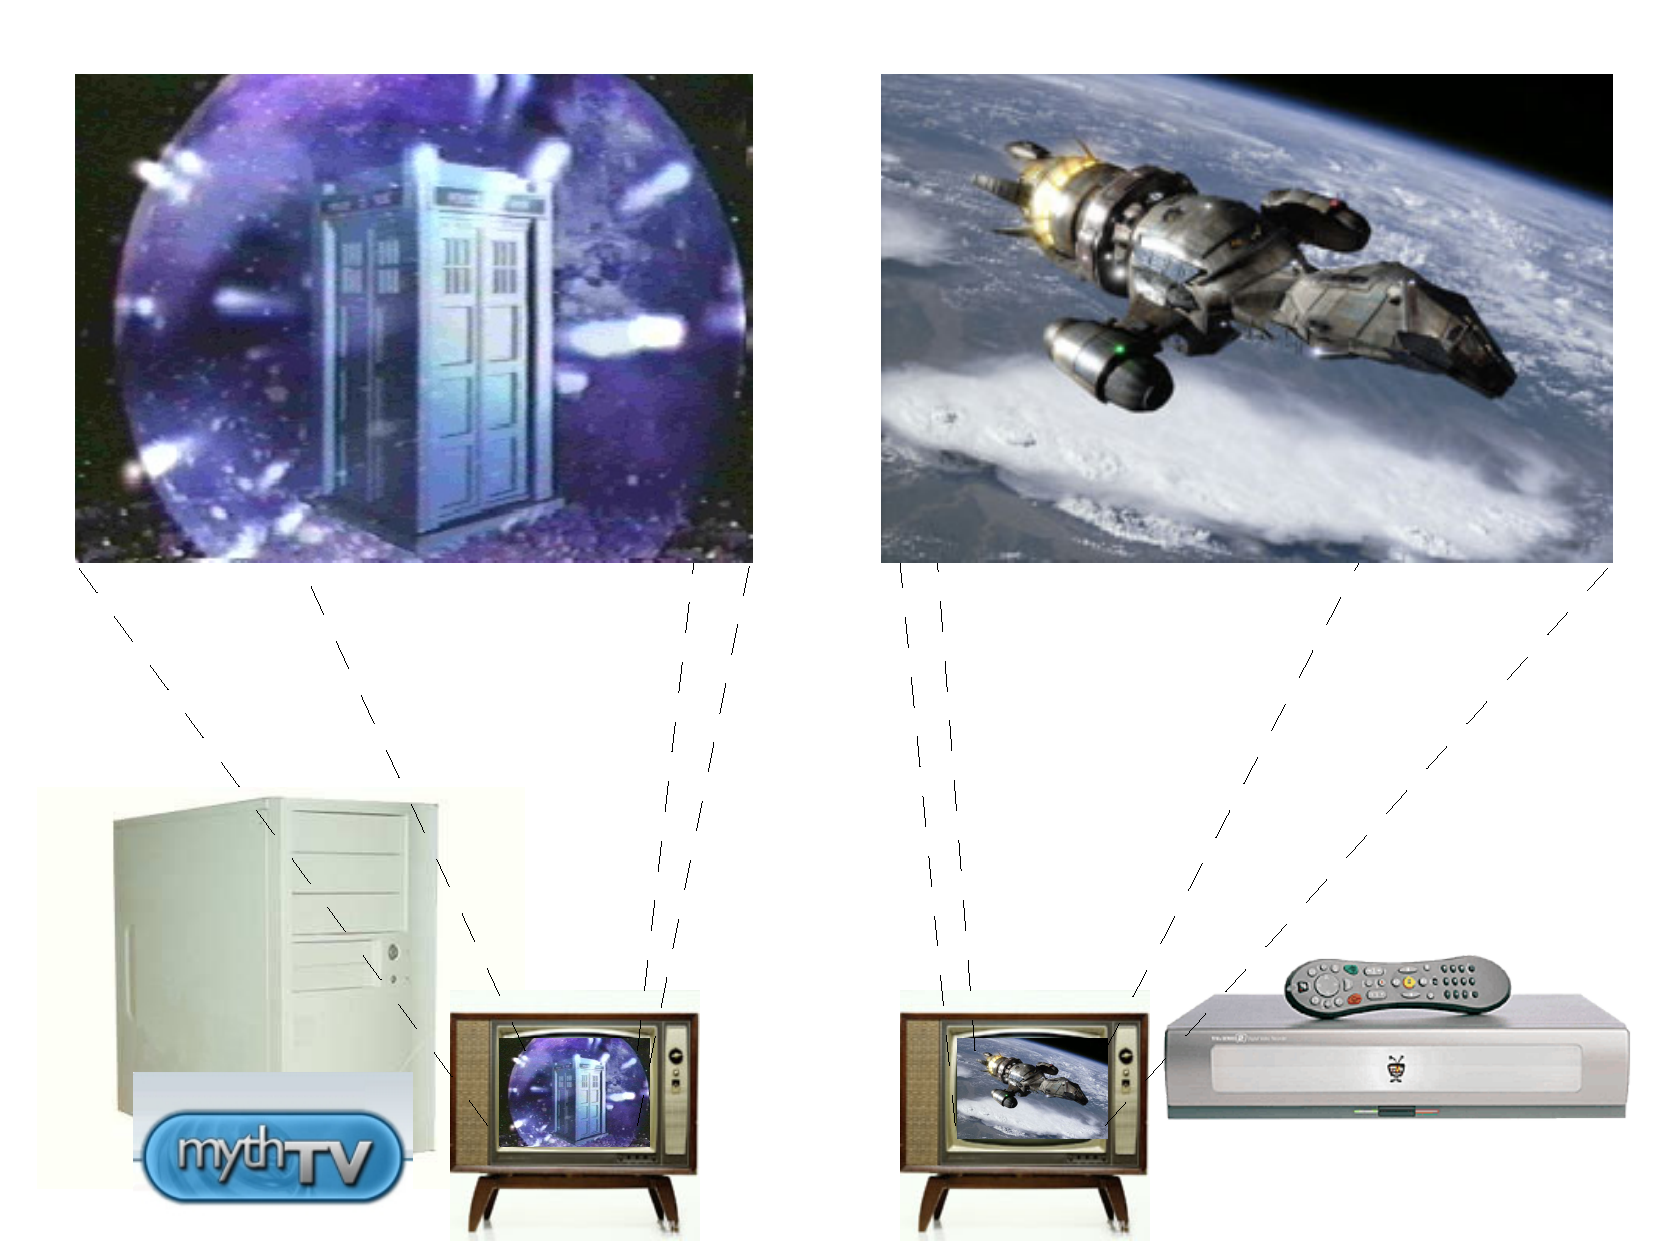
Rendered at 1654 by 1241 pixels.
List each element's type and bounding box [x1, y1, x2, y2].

picture [881, 74, 1613, 563]
picture [37, 787, 700, 1241]
picture [900, 990, 1150, 1241]
picture [75, 74, 753, 563]
picture [1162, 862, 1632, 1214]
